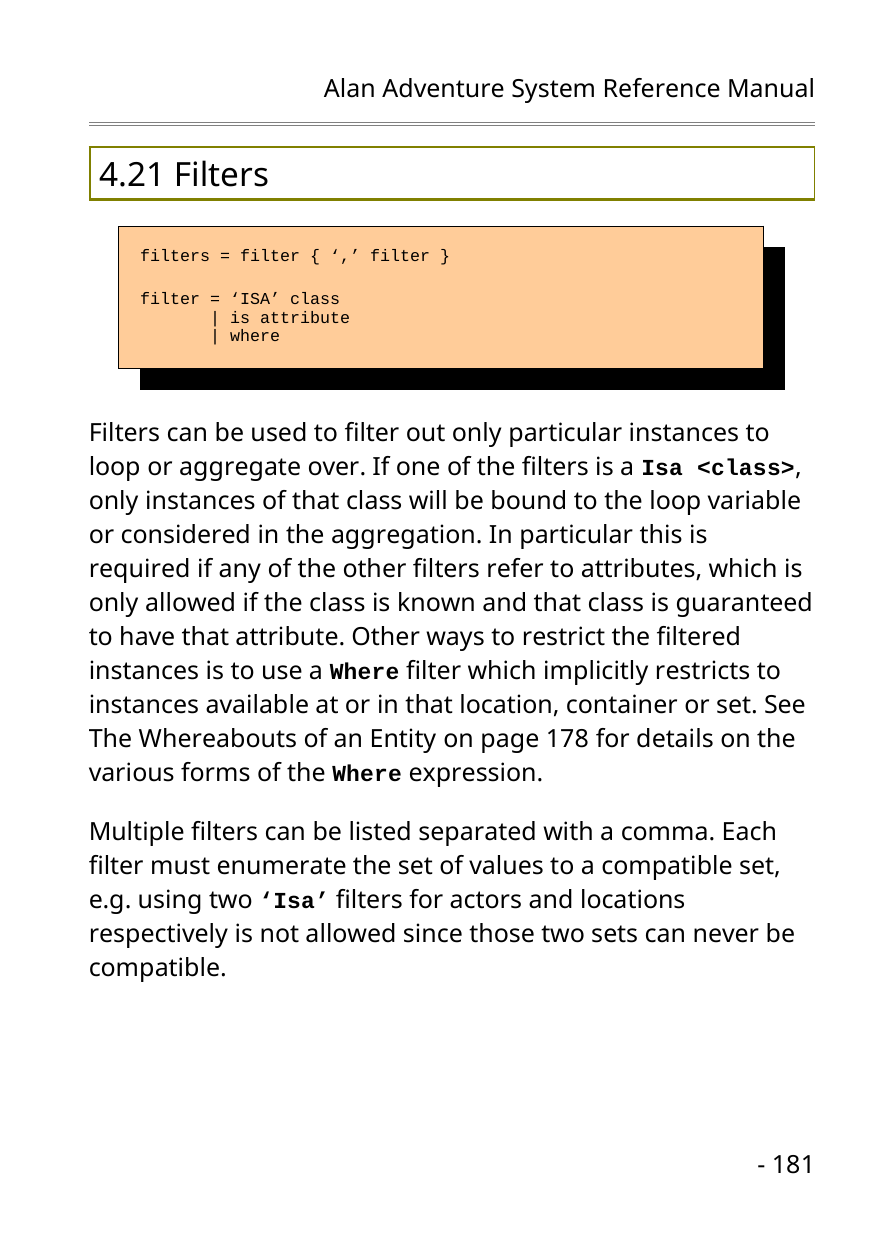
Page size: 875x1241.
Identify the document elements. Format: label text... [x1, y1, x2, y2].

text filters = filter { ‘,’ filter } [119, 227, 763, 266]
subtitle Filters [91, 148, 814, 198]
text filter = ‘ISA’ class | is attribute | where [119, 269, 763, 368]
text Multiple filters can be listed separated with a comma. Each filter must enumerate the set of values to a compatible set, e.g. using two ‘Isa’ filters for actors and locations respectively is not allowed since those two sets can never be compatible. [88, 814, 815, 984]
text Filters can be used to filter out only particular instances to loop or aggregate over. If one of the filters is a Isa <class>, only instances of that class will be bound to the loop variable or considered in the aggregation. In particular this is required if any of the other filters refer to attributes, which is only allowed if the class is known and that class is guaranteed to have that attribute. Other ways to restrict the filtered instances is to use a Where filter which implicitly restricts to instances available at or in that location, container or set. See The Whereabouts of an Entity on page 142 for details on the various forms of the Where expression. [88, 415, 815, 789]
